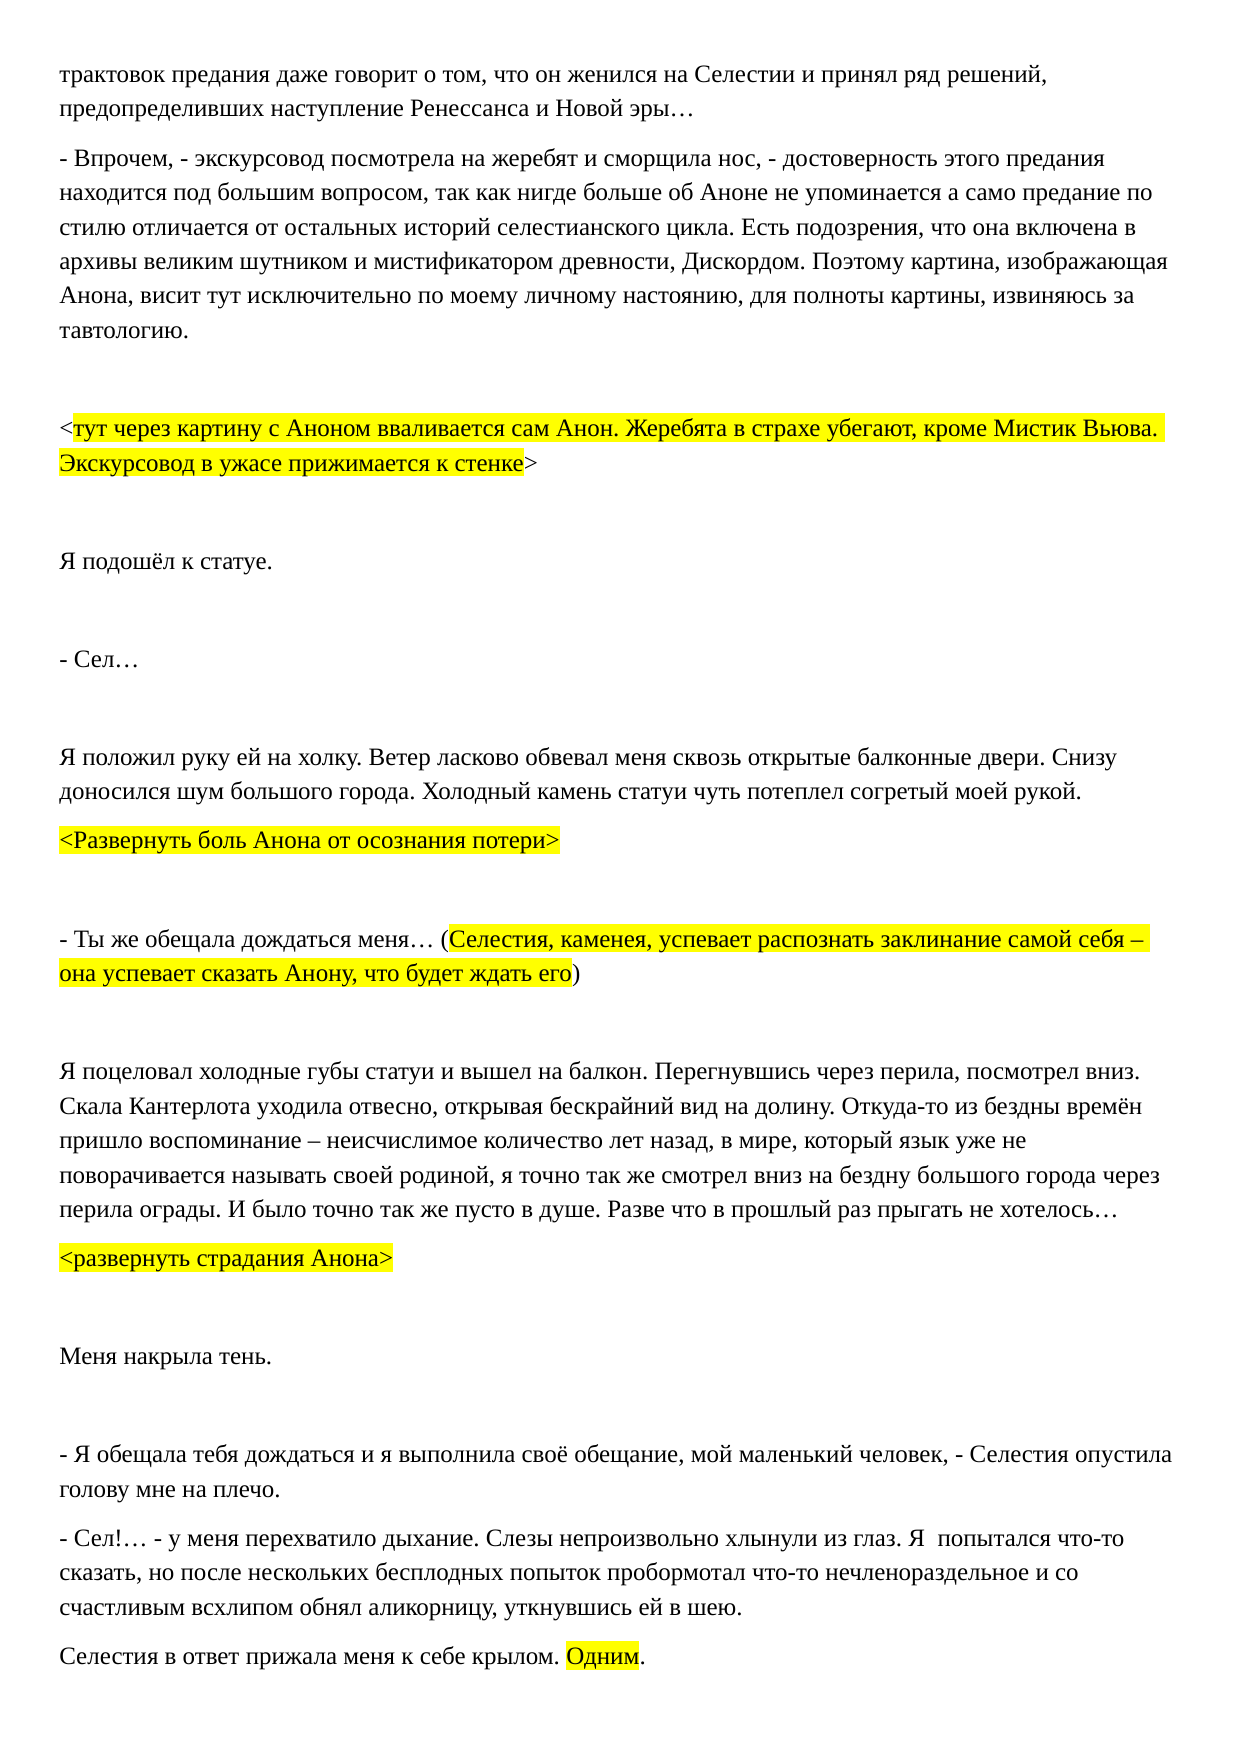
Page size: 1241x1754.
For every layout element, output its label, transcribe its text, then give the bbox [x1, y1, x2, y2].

text Я поцеловал холодные губы статуи и вышел на балкон. Перегнувшись через перила, посмотрел вниз. Скала Кантерлота уходила отвесно, открывая бескрайний вид на долину. Откуда-то из бездны времён пришло воспоминание – неисчислимое количество лет назад, в мире, который язык уже не поворачивается называть своей родиной, я точно так же смотрел вниз на бездну большого города через перила ограды. И было точно так же пусто в душе. Разве что в прошлый раз прыгать не хотелось… [59, 1056, 1181, 1223]
text Я положил руку ей на холку. Ветер ласково обвевал меня сквозь открытые балконные двери. Снизу доносился шум большого города. Холодный камень статуи чуть потеплел согретый моей рукой. [59, 742, 1181, 805]
text <тут через картину с Аноном вваливается сам Анон. Жеребята в страхе убегают, кроме Мистик Вьюва. Экскурсовод в ужасе прижимается к стенке> [59, 413, 1181, 476]
text Я подошёл к статуе. [59, 546, 1181, 574]
text <Развернуть боль Анона от осознания потери> [59, 826, 1181, 854]
text - Ты же обещала дождаться меня… (Селестия, каменея, успевает распознать заклинание самой себя – она успевает сказать Анону, что будет ждать его) [59, 924, 1181, 987]
text - Сел… [59, 644, 1181, 673]
text <развернуть страдания Анона> [59, 1243, 1181, 1272]
text трактовок предания даже говорит о том, что он женился на Селестии и принял ряд решений, предопределивших наступление Ренессанса и Новой эры… [59, 59, 1181, 122]
text Меня накрыла тень. [59, 1341, 1181, 1370]
text - Впрочем, - экскурсовод посмотрела на жеребят и сморщила нос, - достоверность этого предания находится под большим вопросом, так как нигде больше об Аноне не упоминается а само предание по стилю отличается от остальных историй селестианского цикла. Есть подозрения, что она включена в архивы великим шутником и мистификатором древности, Дискордом. Поэтому картина, изображающая Анона, висит тут исключительно по моему личному настоянию, для полноты картины, извиняюсь за тавтологию. [59, 143, 1181, 344]
text Селестия в ответ прижала меня к себе крылом. Одним. [59, 1641, 1181, 1670]
text - Я обещала тебя дождаться и я выполнила своё обещание, мой маленький человек, - Селестия опустила голову мне на плечо. [59, 1439, 1181, 1503]
text - Сел!… - у меня перехватило дыхание. Слезы непроизвольно хлынули из глаз. Я попытался что-то сказать, но после нескольких бесплодных попыток пробормотал что-то нечленораздельное и со счастливым всхлипом обнял аликорницу, уткнувшись ей в шею. [59, 1523, 1181, 1621]
